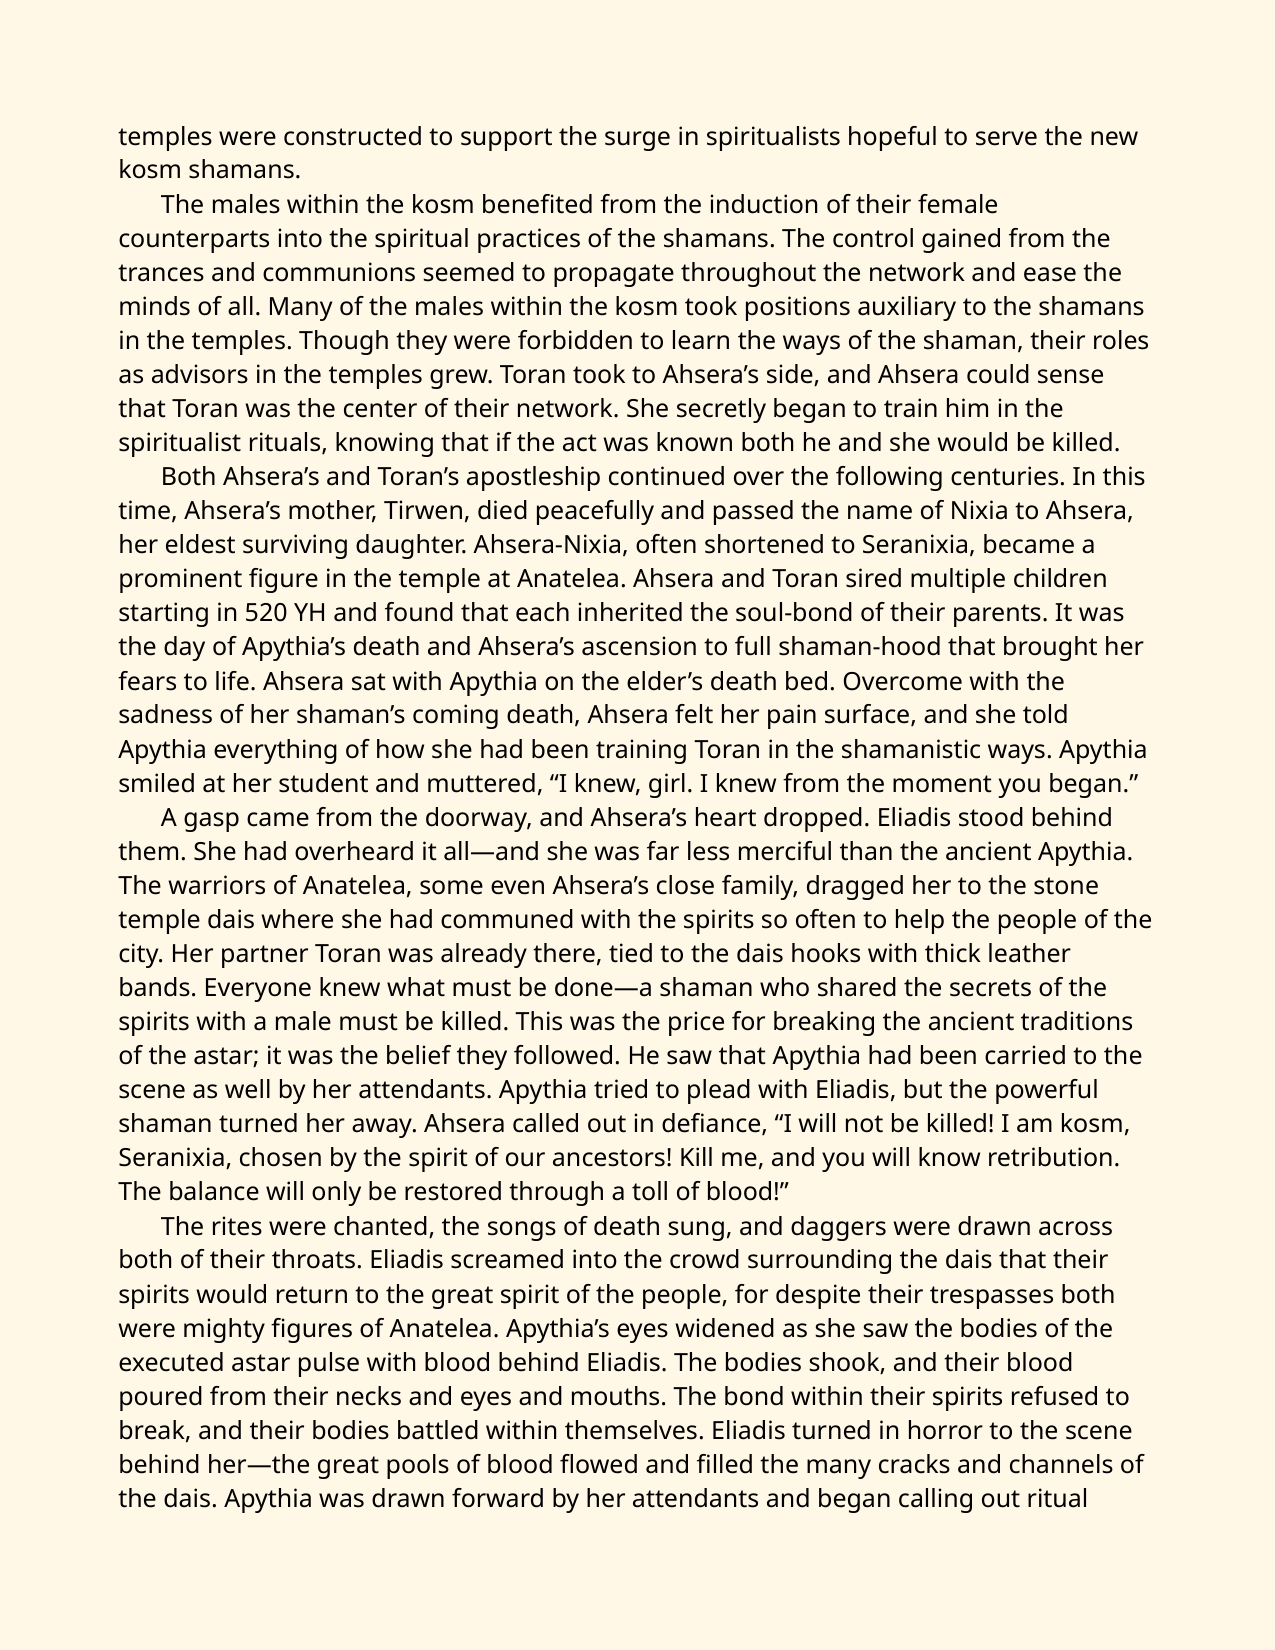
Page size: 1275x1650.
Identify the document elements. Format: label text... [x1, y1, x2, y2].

text The rites were chanted, the songs of death sung, and daggers were drawn across both of their throats. Eliadis screamed into the crowd surrounding the dais that their spirits would return to the great spirit of the people, for despite their trespasses both were mighty figures of Anatelea. Apythia’s eyes widened as she saw the bodies of the executed astar pulse with blood behind Eliadis. The bodies shook, and their blood poured from their necks and eyes and mouths. The bond within their spirits refused to break, and their bodies battled within themselves. Eliadis turned in horror to the scene behind her—the great pools of blood flowed and filled the many cracks and channels of the dais. Apythia was drawn forward by her attendants and began calling out ritual [118, 1208, 1157, 1515]
text The males within the kosm benefited from the induction of their female counterparts into the spiritual practices of the shamans. The control gained from the trances and communions seemed to propagate throughout the network and ease the minds of all. Many of the males within the kosm took positions auxiliary to the shamans in the temples. Though they were forbidden to learn the ways of the shaman, their roles as advisors in the temples grew. Toran took to Ahsera’s side, and Ahsera could sense that Toran was the center of their network. She secretly began to train him in the spiritualist rituals, knowing that if the act was known both he and she would be killed. [118, 186, 1157, 459]
text Both Ahsera’s and Toran’s apostleship continued over the following centuries. In this time, Ahsera’s mother, Tirwen, died peacefully and passed the name of Nixia to Ahsera, her eldest surviving daughter. Ahsera-Nixia, often shortened to Seranixia, became a prominent figure in the temple at Anatelea. Ahsera and Toran sired multiple children starting in 520 YH and found that each inherited the soul-bond of their parents. It was the day of Apythia’s death and Ahsera’s ascension to full shaman-hood that brought her fears to life. Ahsera sat with Apythia on the elder’s death bed. Overcome with the sadness of her shaman’s coming death, Ahsera felt her pain surface, and she told Apythia everything of how she had been training Toran in the shamanistic ways. Apythia smiled at her student and muttered, “I knew, girl. I knew from the moment you began.” [118, 459, 1157, 799]
text A gasp came from the doorway, and Ahsera’s heart dropped. Eliadis stood behind them. She had overheard it all—and she was far less merciful than the ancient Apythia. The warriors of Anatelea, some even Ahsera’s close family, dragged her to the stone temple dais where she had communed with the spirits so often to help the people of the city. Her partner Toran was already there, tied to the dais hooks with thick leather bands. Everyone knew what must be done—a shaman who shared the secrets of the spirits with a male must be killed. This was the price for breaking the ancient traditions of the astar; it was the belief they followed. He saw that Apythia had been carried to the scene as well by her attendants. Apythia tried to plead with Eliadis, but the powerful shaman turned her away. Ahsera called out in defiance, “I will not be killed! I am kosm, Seranixia, chosen by the spirit of our ancestors! Kill me, and you will know retribution. The balance will only be restored through a toll of blood!” [118, 799, 1157, 1208]
text temples were constructed to support the surge in spiritualists hopeful to serve the new kosm shamans. [118, 118, 1157, 186]
